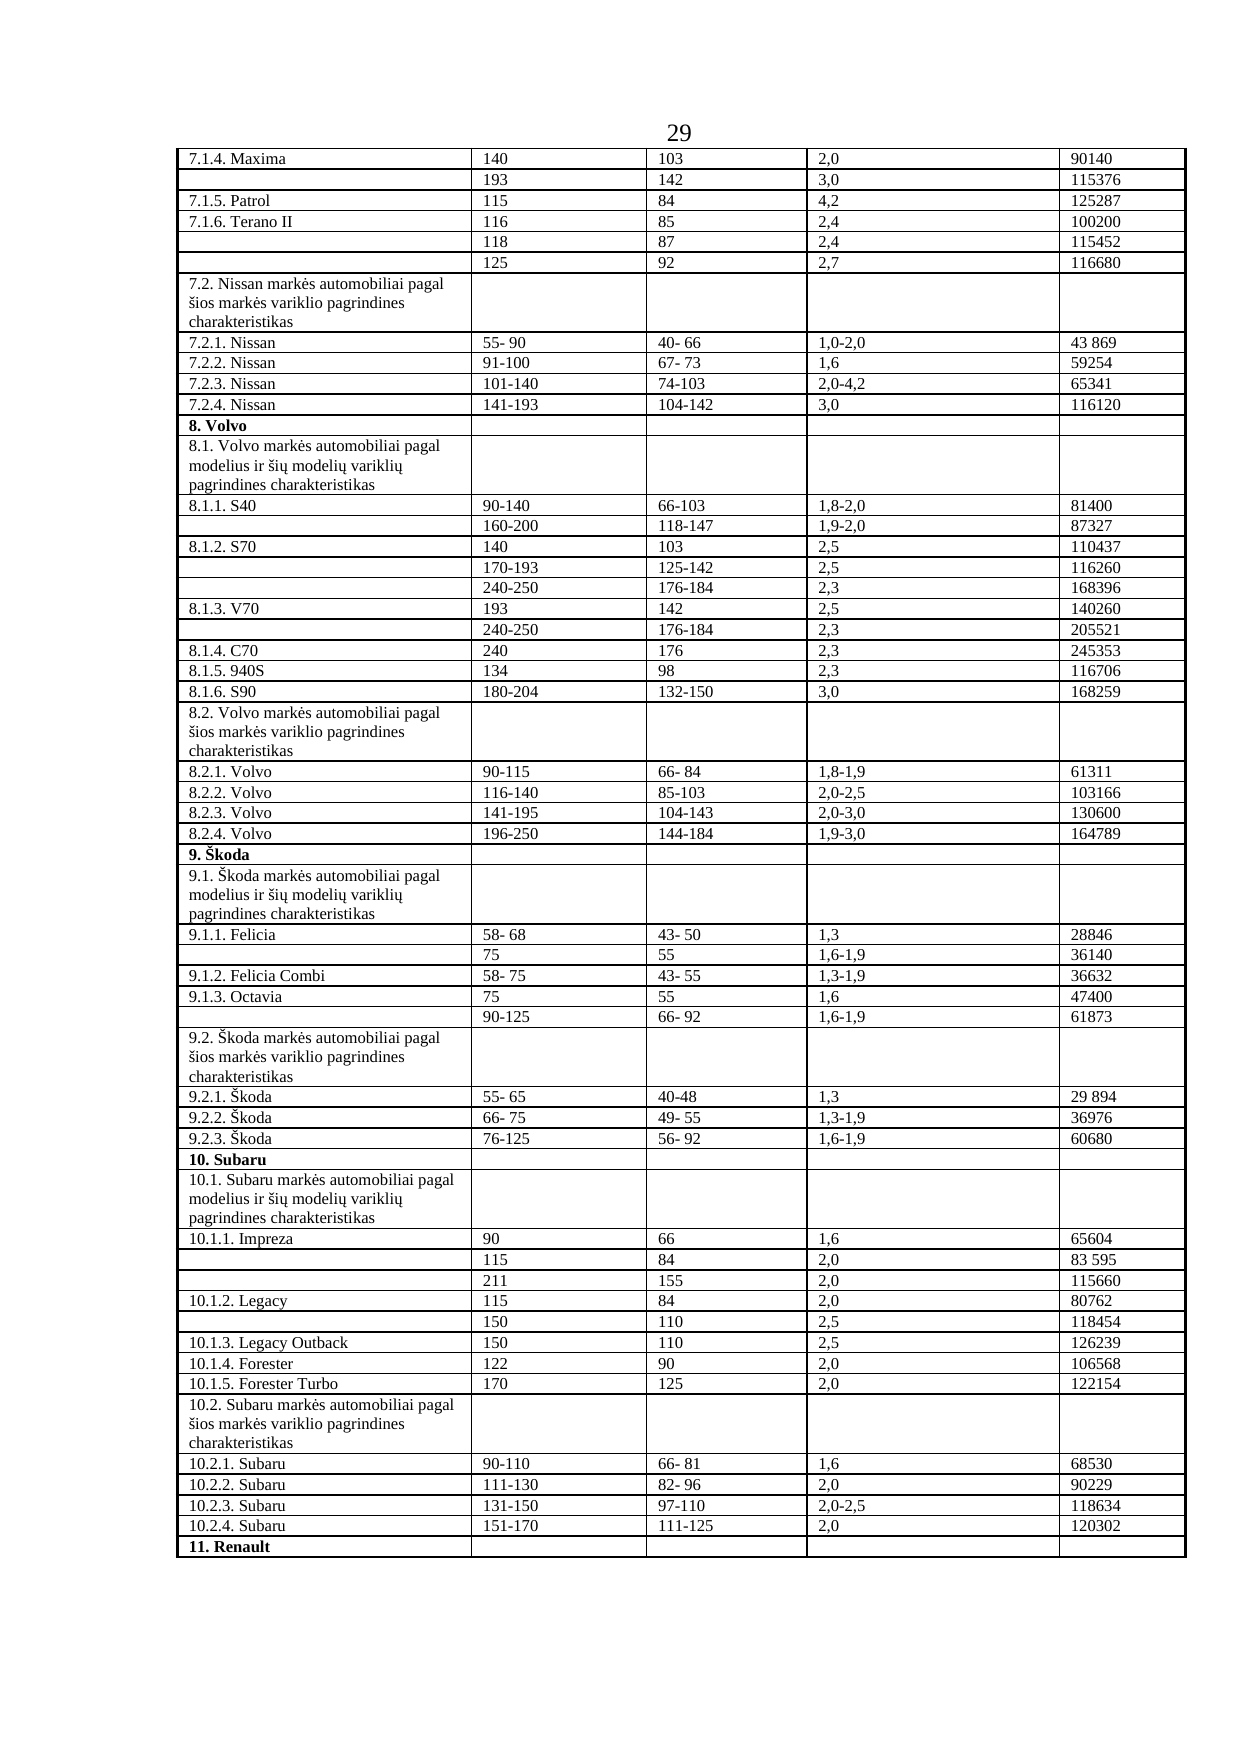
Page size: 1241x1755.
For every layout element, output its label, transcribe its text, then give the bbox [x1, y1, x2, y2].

table_cell 115376 [1060, 170, 1184, 189]
table_cell 8.2.3. Volvo [179, 803, 471, 822]
table_cell 74-103 [647, 374, 806, 393]
table_cell 1,3 [808, 925, 1059, 943]
table_cell 2,0 [808, 1374, 1059, 1393]
table_cell 83 595 [1060, 1250, 1184, 1269]
table_cell 125 [647, 1374, 806, 1393]
table_cell 115 [472, 191, 646, 210]
table_cell 1,3 [808, 1087, 1059, 1106]
table_cell 134 [472, 661, 646, 680]
table_cell [472, 1537, 646, 1556]
table_cell 61873 [1060, 1007, 1184, 1026]
table_cell [472, 865, 646, 923]
table_cell [472, 1149, 646, 1168]
table_cell 36140 [1060, 945, 1184, 964]
table_cell [647, 703, 806, 760]
table_cell [472, 703, 646, 760]
table_cell [1060, 845, 1184, 864]
table_cell 1,6 [808, 1229, 1059, 1248]
table_cell 9.2.2. Škoda [179, 1108, 471, 1127]
table_cell 111-130 [472, 1475, 646, 1494]
table_cell 140260 [1060, 599, 1184, 618]
table_cell 90-125 [472, 1007, 646, 1026]
table_cell 141-193 [472, 395, 646, 414]
table_cell [1060, 1149, 1184, 1168]
table_cell 36632 [1060, 966, 1184, 985]
table_cell [808, 1028, 1059, 1086]
table_cell 10.1.3. Legacy Outback [179, 1333, 471, 1352]
table_cell 9.1.2. Felicia Combi [179, 966, 471, 985]
table_cell 1,6-1,9 [808, 945, 1059, 964]
table_cell 2,0 [808, 1250, 1059, 1269]
table_cell 115452 [1060, 232, 1184, 251]
table_cell 85-103 [647, 782, 806, 802]
table_cell 176-184 [647, 620, 806, 639]
table_cell 8.1.4. C70 [179, 641, 471, 659]
table_cell 106568 [1060, 1353, 1184, 1373]
table_cell [647, 1170, 806, 1227]
table_cell 125-142 [647, 558, 806, 577]
table_cell 101-140 [472, 374, 646, 393]
table_cell 2,0-4,2 [808, 374, 1059, 393]
table_cell 28846 [1060, 925, 1184, 943]
table_cell 8.1.1. S40 [179, 495, 471, 514]
table_cell 240-250 [472, 620, 646, 639]
table_cell 1,6-1,9 [808, 1007, 1059, 1026]
table_cell 2,0 [808, 1291, 1059, 1310]
table_cell 92 [647, 253, 806, 272]
table_cell 90 [472, 1229, 646, 1248]
table_cell 1,9-2,0 [808, 516, 1059, 535]
table_cell 103166 [1060, 782, 1184, 802]
table_cell 118634 [1060, 1496, 1184, 1514]
table_cell 2,3 [808, 578, 1059, 597]
table_cell 75 [472, 945, 646, 964]
table_cell 150 [472, 1312, 646, 1331]
table_cell 7.1.5. Patrol [179, 191, 471, 210]
table_cell 176-184 [647, 578, 806, 597]
table_cell 9. Škoda [179, 845, 471, 864]
table_cell 122154 [1060, 1374, 1184, 1393]
table_cell 110437 [1060, 537, 1184, 556]
table_cell [1060, 703, 1184, 760]
table_cell 7.2.2. Nissan [179, 353, 471, 372]
table_cell 43- 50 [647, 925, 806, 943]
table_cell [179, 253, 471, 272]
table_cell 43 869 [1060, 333, 1184, 352]
table_cell 10.2. Subaru markės automobiliai pagal šios markės variklio pagrindines charakteristikas [179, 1395, 471, 1452]
table_cell 205521 [1060, 620, 1184, 639]
table_cell [179, 1007, 471, 1026]
table_cell 2,0-2,5 [808, 1496, 1059, 1514]
table_cell 196-250 [472, 824, 646, 843]
table_cell [1060, 865, 1184, 923]
table_cell 150 [472, 1333, 646, 1352]
table_cell [647, 1149, 806, 1168]
table_cell 2,7 [808, 253, 1059, 272]
table_cell 2,0 [808, 1353, 1059, 1373]
table_cell 193 [472, 599, 646, 618]
table_cell 155 [647, 1271, 806, 1290]
table_cell [647, 1537, 806, 1556]
table_cell 10.2.2. Subaru [179, 1475, 471, 1494]
table_cell 115 [472, 1250, 646, 1269]
table_cell 40-48 [647, 1087, 806, 1106]
table_cell 8.2.4. Volvo [179, 824, 471, 843]
table_cell [808, 1395, 1059, 1452]
table_cell 10.1. Subaru markės automobiliai pagal modelius ir šių modelių variklių pagrindines charakteristikas [179, 1170, 471, 1227]
table_cell [808, 1537, 1059, 1556]
table_cell 43- 55 [647, 966, 806, 985]
table_cell 55- 65 [472, 1087, 646, 1106]
table_cell [808, 1149, 1059, 1168]
table_cell [472, 436, 646, 494]
table_cell [179, 620, 471, 639]
table_cell 7.1.4. Maxima [179, 149, 471, 168]
table_cell 10.2.4. Subaru [179, 1516, 471, 1535]
table_cell [1060, 1170, 1184, 1227]
table_cell 1,0-2,0 [808, 333, 1059, 352]
table_cell 164789 [1060, 824, 1184, 843]
table_cell 91-100 [472, 353, 646, 372]
table_cell 56- 92 [647, 1129, 806, 1148]
table_cell 116120 [1060, 395, 1184, 414]
table_cell 80762 [1060, 1291, 1184, 1310]
table_cell 10.2.3. Subaru [179, 1496, 471, 1514]
table_cell [647, 274, 806, 331]
table_cell 10.2.1. Subaru [179, 1454, 471, 1473]
table_cell 8.1. Volvo markės automobiliai pagal modelius ir šių modelių variklių pagrindines charakteristikas [179, 436, 471, 494]
table_cell [179, 1271, 471, 1290]
table_cell [808, 274, 1059, 331]
table_cell 60680 [1060, 1129, 1184, 1148]
table_cell 36976 [1060, 1108, 1184, 1127]
table_cell 168259 [1060, 682, 1184, 701]
table_cell 125287 [1060, 191, 1184, 210]
table_cell 7.2. Nissan markės automobiliai pagal šios markės variklio pagrindines charakteristikas [179, 274, 471, 331]
table_cell 2,5 [808, 599, 1059, 618]
table_cell 1,6 [808, 987, 1059, 1006]
table_cell 118454 [1060, 1312, 1184, 1331]
table_cell 7.2.3. Nissan [179, 374, 471, 393]
table_cell 2,0 [808, 1475, 1059, 1494]
table_cell [1060, 1395, 1184, 1452]
table_cell 1,6-1,9 [808, 1129, 1059, 1148]
table_cell 125 [472, 253, 646, 272]
table_cell 2,0 [808, 1516, 1059, 1535]
table_cell 1,9-3,0 [808, 824, 1059, 843]
table_cell 97-110 [647, 1496, 806, 1514]
table_cell 130600 [1060, 803, 1184, 822]
table_cell 140 [472, 149, 646, 168]
table_cell 8.2. Volvo markės automobiliai pagal šios markės variklio pagrindines charakteristikas [179, 703, 471, 760]
table_cell 66- 84 [647, 762, 806, 781]
table_cell 176 [647, 641, 806, 659]
table_cell 65341 [1060, 374, 1184, 393]
table_cell 9.1. Škoda markės automobiliai pagal modelius ir šių modelių variklių pagrindines charakteristikas [179, 865, 471, 923]
table_cell 116-140 [472, 782, 646, 802]
table_cell 8.1.5. 940S [179, 661, 471, 680]
table_cell 8.1.2. S70 [179, 537, 471, 556]
table_cell 58- 68 [472, 925, 646, 943]
table_cell 68530 [1060, 1454, 1184, 1473]
table_cell 90-115 [472, 762, 646, 781]
table_cell 141-195 [472, 803, 646, 822]
table_cell 2,0-2,5 [808, 782, 1059, 802]
table_cell 9.1.1. Felicia [179, 925, 471, 943]
table_cell 10.1.2. Legacy [179, 1291, 471, 1310]
table_cell 2,0 [808, 1271, 1059, 1290]
table_cell 10. Subaru [179, 1149, 471, 1168]
table_cell [808, 1170, 1059, 1227]
table_cell [647, 1028, 806, 1086]
table_cell 116260 [1060, 558, 1184, 577]
table_cell 47400 [1060, 987, 1184, 1006]
table_cell 84 [647, 1250, 806, 1269]
table_cell 2,3 [808, 620, 1059, 639]
table_cell 85 [647, 211, 806, 231]
table_cell [179, 232, 471, 251]
table_cell [647, 416, 806, 435]
table_cell 10.1.4. Forester [179, 1353, 471, 1373]
table_cell 2,5 [808, 1333, 1059, 1352]
table_cell [472, 1395, 646, 1452]
table_cell 61311 [1060, 762, 1184, 781]
table_cell 240-250 [472, 578, 646, 597]
table_cell 116 [472, 211, 646, 231]
table_cell 211 [472, 1271, 646, 1290]
table_cell 2,5 [808, 558, 1059, 577]
table_cell 118-147 [647, 516, 806, 535]
table_cell [179, 578, 471, 597]
table_cell 240 [472, 641, 646, 659]
table_cell 1,3-1,9 [808, 966, 1059, 985]
table_cell 115660 [1060, 1271, 1184, 1290]
table_cell 9.1.3. Octavia [179, 987, 471, 1006]
table_cell [179, 945, 471, 964]
table_cell 87 [647, 232, 806, 251]
table_cell 122 [472, 1353, 646, 1373]
table_cell 7.2.4. Nissan [179, 395, 471, 414]
table_cell 49- 55 [647, 1108, 806, 1127]
table_cell 8.1.6. S90 [179, 682, 471, 701]
table_cell 104-142 [647, 395, 806, 414]
table_cell 90229 [1060, 1475, 1184, 1494]
table_cell 100200 [1060, 211, 1184, 231]
table_cell 120302 [1060, 1516, 1184, 1535]
table_cell 111-125 [647, 1516, 806, 1535]
table_cell 168396 [1060, 578, 1184, 597]
table_cell 98 [647, 661, 806, 680]
table_cell 170 [472, 1374, 646, 1393]
table_cell 140 [472, 537, 646, 556]
table_cell 142 [647, 599, 806, 618]
table_cell 245353 [1060, 641, 1184, 659]
table_cell 1,8-1,9 [808, 762, 1059, 781]
table_cell 180-204 [472, 682, 646, 701]
table_cell 126239 [1060, 1333, 1184, 1352]
table_cell 82- 96 [647, 1475, 806, 1494]
table_cell 59254 [1060, 353, 1184, 372]
table_cell 81400 [1060, 495, 1184, 514]
table_cell 9.2. Škoda markės automobiliai pagal šios markės variklio pagrindines charakteristikas [179, 1028, 471, 1086]
table_cell 8.2.2. Volvo [179, 782, 471, 802]
table_cell [1060, 1028, 1184, 1086]
table_cell 118 [472, 232, 646, 251]
table_cell 144-184 [647, 824, 806, 843]
table_cell [647, 865, 806, 923]
table_cell 160-200 [472, 516, 646, 535]
table_cell [179, 516, 471, 535]
table_cell 66- 81 [647, 1454, 806, 1473]
table_cell 110 [647, 1333, 806, 1352]
table_cell 66- 92 [647, 1007, 806, 1026]
table_cell 4,2 [808, 191, 1059, 210]
table_cell [808, 865, 1059, 923]
table_cell [808, 436, 1059, 494]
table_cell 55 [647, 945, 806, 964]
table_cell 66-103 [647, 495, 806, 514]
table_cell 131-150 [472, 1496, 646, 1514]
table_cell [808, 703, 1059, 760]
table_cell [1060, 416, 1184, 435]
table_cell 66- 75 [472, 1108, 646, 1127]
table_cell 1,3-1,9 [808, 1108, 1059, 1127]
table_cell 2,0-3,0 [808, 803, 1059, 822]
table_cell [808, 845, 1059, 864]
table_cell [472, 274, 646, 331]
table_cell 193 [472, 170, 646, 189]
table_cell 76-125 [472, 1129, 646, 1148]
table_cell 110 [647, 1312, 806, 1331]
table_cell 29 894 [1060, 1087, 1184, 1106]
table_cell 103 [647, 537, 806, 556]
table_cell 11. Renault [179, 1537, 471, 1556]
table_cell [472, 1028, 646, 1086]
table_cell 3,0 [808, 395, 1059, 414]
table_cell 2,4 [808, 211, 1059, 231]
table_cell 90 [647, 1353, 806, 1373]
table_cell 67- 73 [647, 353, 806, 372]
table_cell 84 [647, 191, 806, 210]
table_cell 3,0 [808, 170, 1059, 189]
table_cell 40- 66 [647, 333, 806, 352]
table_cell [1060, 1537, 1184, 1556]
table_cell 66 [647, 1229, 806, 1248]
table_cell 9.2.3. Škoda [179, 1129, 471, 1148]
table_cell 90-110 [472, 1454, 646, 1473]
table_cell 2,5 [808, 537, 1059, 556]
table_cell 84 [647, 1291, 806, 1310]
table_cell 2,3 [808, 661, 1059, 680]
table_cell 55 [647, 987, 806, 1006]
table_cell 9.2.1. Škoda [179, 1087, 471, 1106]
table_cell [472, 416, 646, 435]
table_cell 142 [647, 170, 806, 189]
table_cell 90-140 [472, 495, 646, 514]
table_cell 7.1.6. Terano II [179, 211, 471, 231]
table_cell 2,4 [808, 232, 1059, 251]
table_cell 132-150 [647, 682, 806, 701]
table_cell 3,0 [808, 682, 1059, 701]
table_cell 7.2.1. Nissan [179, 333, 471, 352]
table_cell 8.2.1. Volvo [179, 762, 471, 781]
table_cell 151-170 [472, 1516, 646, 1535]
table_cell 8. Volvo [179, 416, 471, 435]
table_cell 87327 [1060, 516, 1184, 535]
table_cell 75 [472, 987, 646, 1006]
table_cell 2,0 [808, 149, 1059, 168]
table_cell 90140 [1060, 149, 1184, 168]
table_cell 116680 [1060, 253, 1184, 272]
table_cell 65604 [1060, 1229, 1184, 1248]
table_cell 1,6 [808, 353, 1059, 372]
table_cell 103 [647, 149, 806, 168]
table_cell 116706 [1060, 661, 1184, 680]
table_cell [1060, 274, 1184, 331]
table_cell 10.1.1. Impreza [179, 1229, 471, 1248]
table_cell [179, 1250, 471, 1269]
table_cell [179, 1312, 471, 1331]
table_cell [1060, 436, 1184, 494]
table_cell 1,6 [808, 1454, 1059, 1473]
table_cell 58- 75 [472, 966, 646, 985]
table_cell [472, 845, 646, 864]
table_cell [647, 1395, 806, 1452]
table_cell 8.1.3. V70 [179, 599, 471, 618]
table_cell 2,5 [808, 1312, 1059, 1331]
table_cell [179, 558, 471, 577]
table_cell [808, 416, 1059, 435]
table_cell 55- 90 [472, 333, 646, 352]
table_cell [472, 1170, 646, 1227]
table_cell 170-193 [472, 558, 646, 577]
table_cell [647, 436, 806, 494]
table_cell 104-143 [647, 803, 806, 822]
table_cell 10.1.5. Forester Turbo [179, 1374, 471, 1393]
table_cell [179, 170, 471, 189]
table_cell 2,3 [808, 641, 1059, 659]
table_cell [647, 845, 806, 864]
table_cell 1,8-2,0 [808, 495, 1059, 514]
table_cell 115 [472, 1291, 646, 1310]
